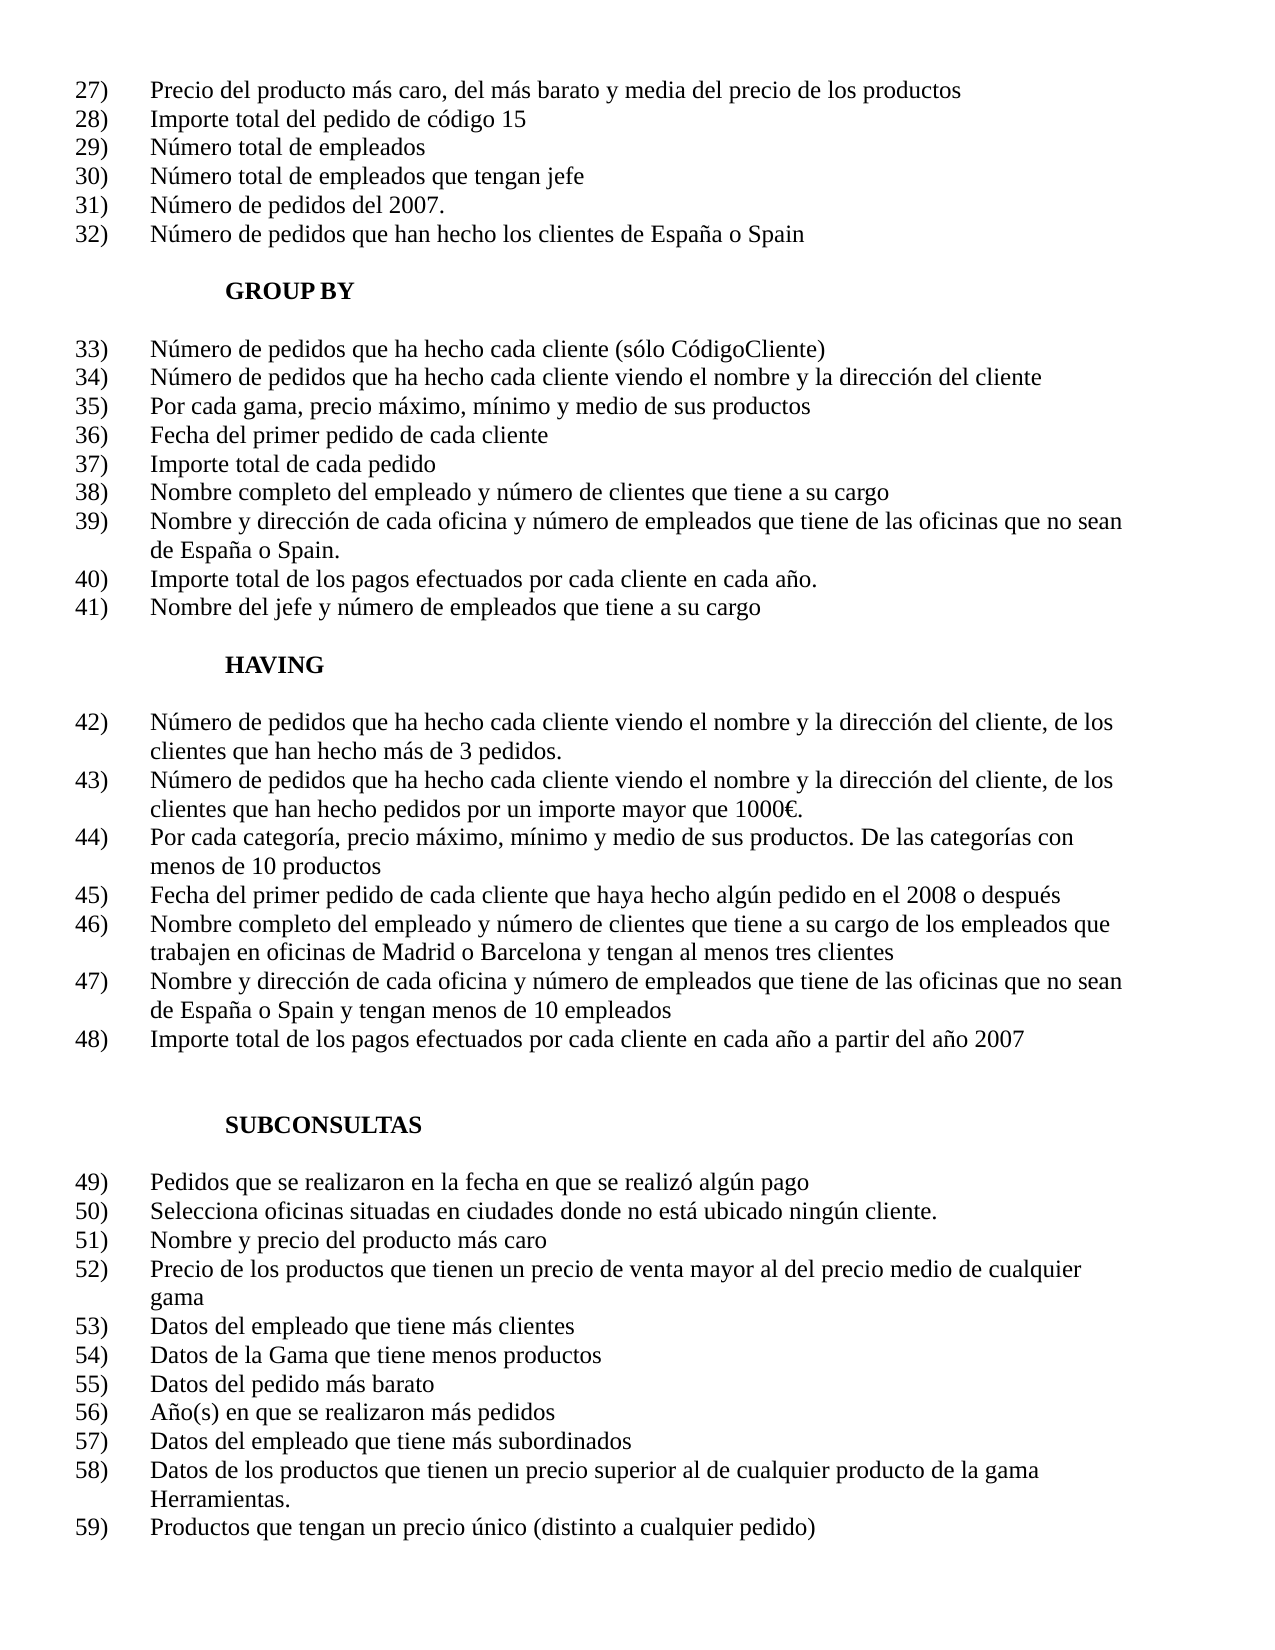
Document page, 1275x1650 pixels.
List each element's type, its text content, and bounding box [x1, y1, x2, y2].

list Datos de los productos que tienen un precio superior al de cualquier producto de la gama Herramientas. [75, 1455, 1125, 1512]
list Número de pedidos que ha hecho cada cliente viendo el nombre y la dirección del cliente, de los clientes que han hecho pedidos por un importe mayor que 1000€. [75, 765, 1125, 822]
list Nombre completo del empleado y número de clientes que tiene a su cargo de los empleados que trabajen en oficinas de Madrid o Barcelona y tengan al menos tres clientes [75, 909, 1125, 966]
list Número total de empleados [75, 132, 1125, 161]
list Número de pedidos que ha hecho cada cliente (sólo CódigoCliente) [75, 334, 1125, 362]
list Datos de la Gama que tiene menos productos [75, 1340, 1125, 1369]
list Productos que tengan un precio único (distinto a cualquier pedido) [75, 1512, 1125, 1541]
list Número de pedidos del 2007. [75, 190, 1125, 219]
list Número total de empleados que tengan jefe [75, 161, 1125, 190]
list Número de pedidos que han hecho los clientes de España o Spain [75, 219, 1125, 247]
list Importe total del pedido de código 15 [75, 104, 1125, 132]
list Importe total de los pagos efectuados por cada cliente en cada año a partir del año 2007 [75, 1024, 1125, 1052]
list Número de pedidos que ha hecho cada cliente viendo el nombre y la dirección del cliente [75, 362, 1125, 391]
list Datos del empleado que tiene más subordinados [75, 1426, 1125, 1455]
list Datos del empleado que tiene más clientes [75, 1311, 1125, 1340]
list Datos del pedido más barato [75, 1369, 1125, 1397]
list Fecha del primer pedido de cada cliente que haya hecho algún pedido en el 2008 o después [75, 880, 1125, 909]
list Precio de los productos que tienen un precio de venta mayor al del precio medio de cualquier gama [75, 1254, 1125, 1311]
list Precio del producto más caro, del más barato y media del precio de los productos [75, 75, 1125, 104]
list Año(s) en que se realizaron más pedidos [75, 1397, 1125, 1426]
list Nombre y precio del producto más caro [75, 1225, 1125, 1254]
text GROUP BY [225, 276, 1125, 305]
list Por cada gama, precio máximo, mínimo y medio de sus productos [75, 391, 1125, 420]
text SUBCONSULTAS [225, 1110, 1125, 1139]
list Selecciona oficinas situadas en ciudades donde no está ubicado ningún cliente. [75, 1196, 1125, 1225]
list Número de pedidos que ha hecho cada cliente viendo el nombre y la dirección del cliente, de los clientes que han hecho más de 3 pedidos. [75, 707, 1125, 765]
list Importe total de cada pedido [75, 449, 1125, 477]
text HAVING [225, 650, 1125, 679]
list Fecha del primer pedido de cada cliente [75, 420, 1125, 449]
list Importe total de los pagos efectuados por cada cliente en cada año. [75, 564, 1125, 592]
list Nombre completo del empleado y número de clientes que tiene a su cargo [75, 477, 1125, 506]
list Nombre del jefe y número de empleados que tiene a su cargo [75, 592, 1125, 621]
list Nombre y dirección de cada oficina y número de empleados que tiene de las oficinas que no sean de España o Spain y tengan menos de 10 empleados [75, 966, 1125, 1024]
list Nombre y dirección de cada oficina y número de empleados que tiene de las oficinas que no sean de España o Spain. [75, 506, 1125, 564]
list Por cada categoría, precio máximo, mínimo y medio de sus productos. De las categorías con menos de 10 productos [75, 822, 1125, 880]
list Pedidos que se realizaron en la fecha en que se realizó algún pago [75, 1167, 1125, 1196]
